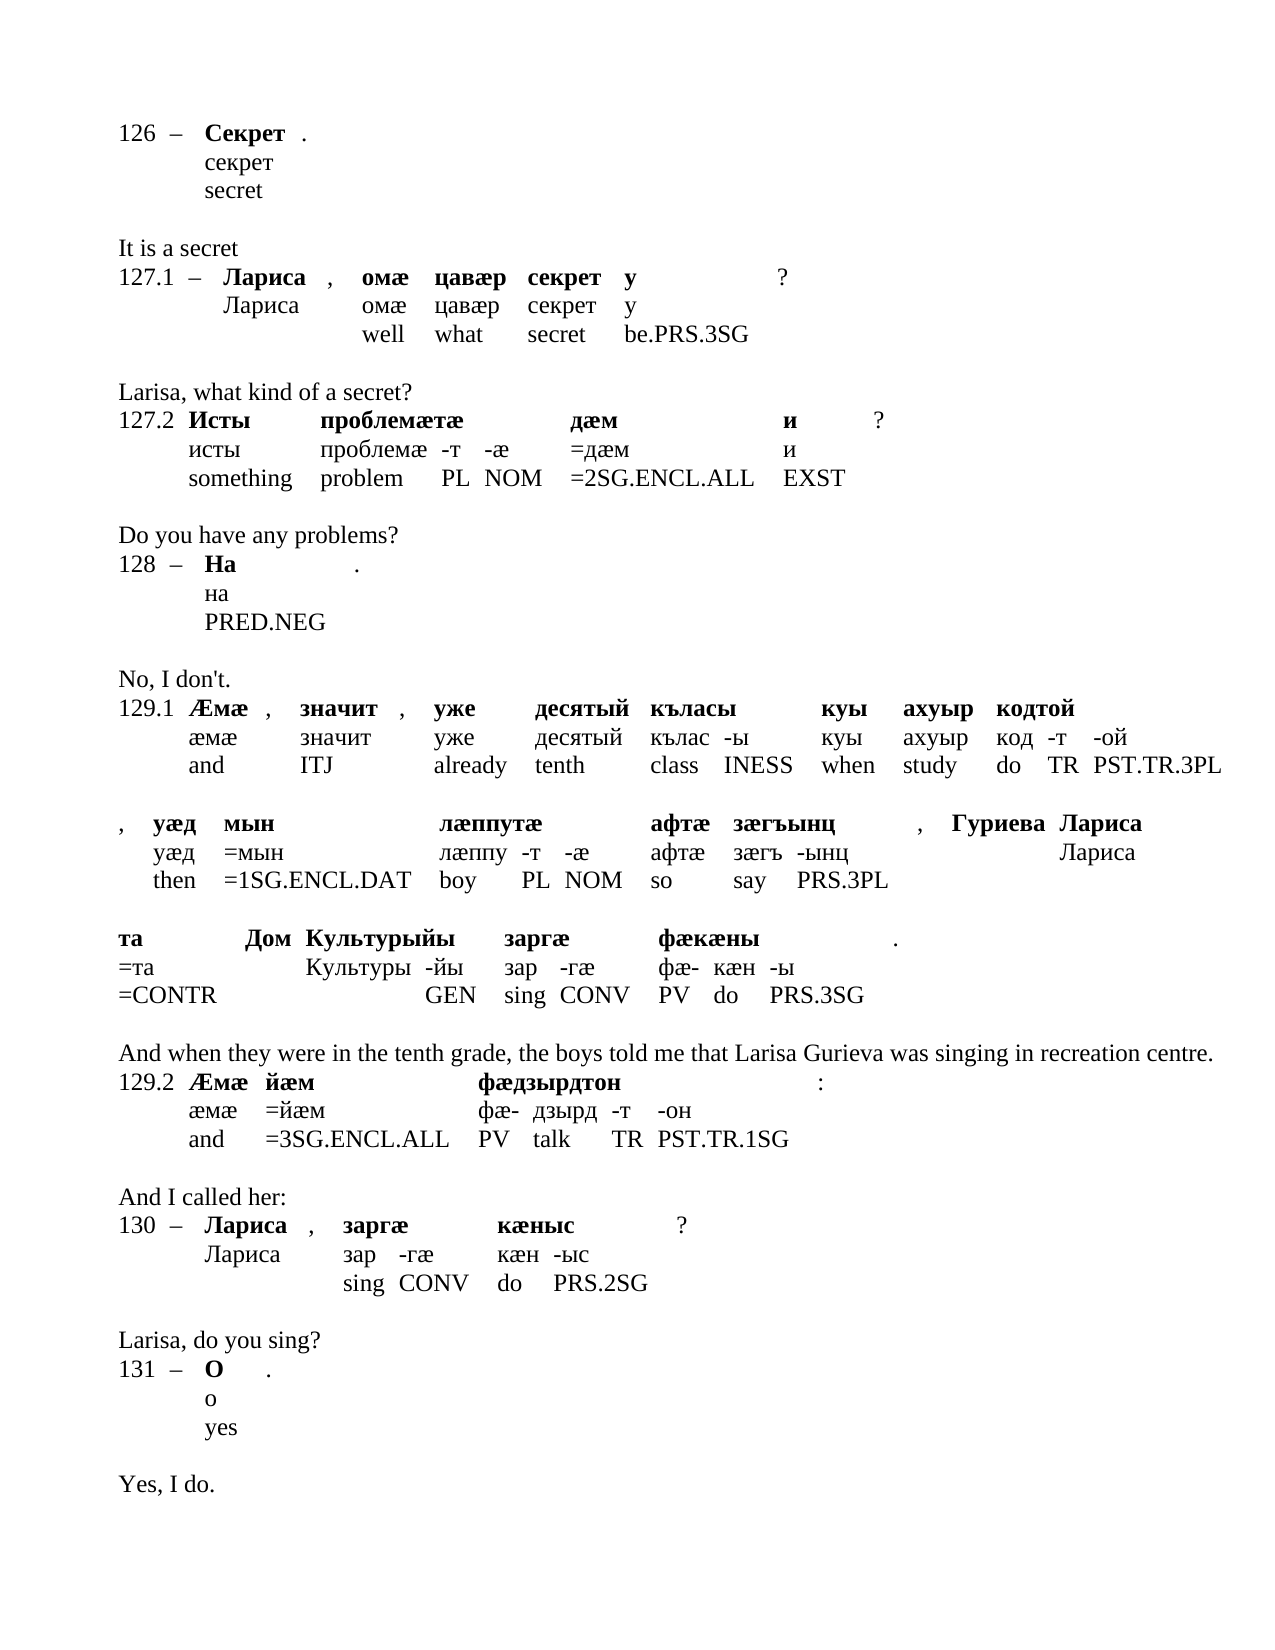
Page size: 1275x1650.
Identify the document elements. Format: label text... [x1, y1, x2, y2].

text куы [821, 722, 875, 751]
text study [903, 751, 968, 779]
text Лариса [204, 1211, 294, 1239]
text проблемæ [320, 434, 427, 463]
text . [353, 549, 374, 578]
text TR [1047, 751, 1079, 779]
text EXST [783, 463, 846, 492]
text заргæ [343, 1211, 483, 1239]
text зар [343, 1239, 385, 1268]
text 127.1 [118, 262, 174, 291]
text PST.TR.1SG [657, 1124, 789, 1153]
text PRS.2SG [553, 1268, 648, 1297]
text ? [873, 406, 894, 434]
text , [265, 693, 286, 722]
text дзырд [533, 1096, 598, 1124]
text =3SG.ENCL.ALL [265, 1124, 450, 1153]
text =1SG.ENCL.DAT [224, 866, 411, 894]
text =йæм [265, 1096, 450, 1124]
text – [169, 1211, 191, 1239]
text О [204, 1354, 252, 1383]
text о [204, 1383, 238, 1412]
text кæныс [497, 1211, 662, 1239]
text say [733, 866, 783, 894]
text 130 [118, 1211, 156, 1239]
text значит [300, 693, 385, 722]
text зар [504, 952, 546, 981]
text Æмæ [188, 693, 251, 722]
text ITJ [300, 751, 385, 779]
text фæкæны [658, 923, 878, 952]
text CONV [559, 981, 631, 1009]
text – [169, 549, 191, 578]
text секрет [527, 262, 610, 291]
text -т [521, 837, 551, 866]
text NOM [484, 463, 543, 492]
text . [892, 923, 913, 952]
text 131 [118, 1354, 156, 1383]
text -йы [425, 952, 476, 981]
text -он [657, 1096, 789, 1124]
text 128 [118, 549, 156, 578]
text Секрет [204, 118, 287, 147]
text PL [441, 463, 470, 492]
text already [434, 751, 507, 779]
text фæ- [478, 1096, 519, 1124]
text Лариса [1059, 837, 1136, 866]
text йæм [265, 1067, 464, 1096]
text цавæр [434, 262, 514, 291]
text =та [118, 952, 217, 981]
text sing [504, 981, 546, 1009]
text лæппутæ [439, 808, 637, 837]
text омæ [362, 291, 407, 319]
text . [265, 1354, 286, 1383]
text And when they were in the tenth grade, the boys told me that Larisa Gurieva was singing in recreation centre. [118, 1038, 1249, 1067]
text -гæ [559, 952, 631, 981]
text NOM [564, 866, 623, 894]
text -т [1047, 722, 1079, 751]
text Гуриева [952, 808, 1046, 837]
text 129.1 [118, 693, 174, 722]
text секрет [204, 147, 273, 176]
text 126 [118, 118, 156, 147]
text куы [821, 693, 889, 722]
text =дæм [570, 434, 755, 463]
text PV [478, 1124, 519, 1153]
text Культуры [305, 952, 411, 981]
text Larisa, what kind of a secret? [118, 377, 1249, 406]
text ахуыр [903, 693, 982, 722]
text class [650, 751, 710, 779]
text секрет [527, 291, 596, 319]
text æмæ [188, 1096, 237, 1124]
text and [188, 751, 237, 779]
text secret [527, 319, 596, 348]
text исты [188, 434, 292, 463]
text цавæр [434, 291, 500, 319]
text secret [204, 176, 273, 204]
text заргæ [504, 923, 644, 952]
text Дом [245, 923, 292, 952]
text well [362, 319, 407, 348]
text what [434, 319, 500, 348]
text зæгъ [733, 837, 783, 866]
text Лариса [223, 262, 313, 291]
text -т [441, 434, 470, 463]
text -гæ [398, 1239, 469, 1268]
text афтæ [650, 837, 705, 866]
text No, I don't. [118, 664, 1249, 693]
text ? [676, 1211, 697, 1239]
text -ы [724, 722, 793, 751]
text and [188, 1124, 237, 1153]
text у [624, 262, 763, 291]
text уже [434, 722, 507, 751]
text зæгъынц [733, 808, 903, 837]
text ахуыр [903, 722, 968, 751]
text talk [533, 1124, 598, 1153]
text и [783, 434, 846, 463]
text -ыс [553, 1239, 648, 1268]
text уæд [153, 808, 210, 837]
text PL [521, 866, 551, 894]
text CONV [398, 1268, 469, 1297]
text На [204, 549, 340, 578]
text лæппу [439, 837, 508, 866]
text – [169, 1354, 191, 1383]
text Лариса [204, 1239, 281, 1268]
text , [118, 808, 139, 837]
text PRS.3SG [769, 981, 864, 1009]
text ? [777, 262, 798, 291]
text у [624, 291, 749, 319]
text Лариса [1059, 808, 1149, 837]
text something [188, 463, 292, 492]
text уæд [153, 837, 196, 866]
text yes [204, 1412, 238, 1441]
text омæ [362, 262, 421, 291]
text PRED.NEG [204, 607, 326, 636]
text GEN [425, 981, 476, 1009]
text Æмæ [188, 1067, 251, 1096]
text INESS [724, 751, 793, 779]
text . [301, 118, 322, 147]
text It is a secret [118, 233, 1249, 262]
text код [996, 722, 1033, 751]
text PRS.3PL [797, 866, 889, 894]
text 127.2 [118, 406, 174, 434]
text кæн [497, 1239, 539, 1268]
text -ой [1093, 722, 1222, 751]
text , [308, 1211, 329, 1239]
text Larisa, do you sing? [118, 1326, 1249, 1354]
text афтæ [650, 808, 719, 837]
text – [188, 262, 209, 291]
text =2SG.ENCL.ALL [570, 463, 755, 492]
text TR [611, 1124, 643, 1153]
text къласы [650, 693, 807, 722]
text мын [224, 808, 425, 837]
text проблемæтæ [320, 406, 556, 434]
text кæн [713, 952, 756, 981]
text Do you have any problems? [118, 521, 1249, 549]
text do [497, 1268, 539, 1297]
text And I called her: [118, 1182, 1249, 1211]
text when [821, 751, 875, 779]
text Лариса [223, 291, 299, 319]
text , [399, 693, 420, 722]
text и [783, 406, 859, 434]
text Культурыйы [305, 923, 490, 952]
text фæ- [658, 952, 699, 981]
text та [118, 923, 231, 952]
text уже [434, 693, 521, 722]
text PST.TR.3PL [1093, 751, 1222, 779]
text , [917, 808, 938, 837]
text do [713, 981, 756, 1009]
text : [817, 1067, 838, 1096]
text -ы [769, 952, 864, 981]
text дæм [570, 406, 769, 434]
text =мын [224, 837, 411, 866]
text PV [658, 981, 699, 1009]
text Исты [188, 406, 306, 434]
text problem [320, 463, 427, 492]
text кълас [650, 722, 710, 751]
text кодтой [996, 693, 1236, 722]
text , [327, 262, 348, 291]
text Yes, I do. [118, 1469, 1249, 1498]
text be.PRS.3SG [624, 319, 749, 348]
text -т [611, 1096, 643, 1124]
text десятый [535, 722, 622, 751]
text do [996, 751, 1033, 779]
text sing [343, 1268, 385, 1297]
text then [153, 866, 196, 894]
text -æ [484, 434, 543, 463]
text =CONTR [118, 981, 217, 1009]
text -ынц [797, 837, 889, 866]
text boy [439, 866, 508, 894]
text tenth [535, 751, 636, 779]
text фæдзырдтон [478, 1067, 803, 1096]
text -æ [564, 837, 623, 866]
text so [650, 866, 705, 894]
text значит [300, 722, 371, 751]
text 129.2 [118, 1067, 174, 1096]
text – [169, 118, 191, 147]
text æмæ [188, 722, 237, 751]
text на [204, 578, 326, 607]
text десятый [535, 693, 636, 722]
